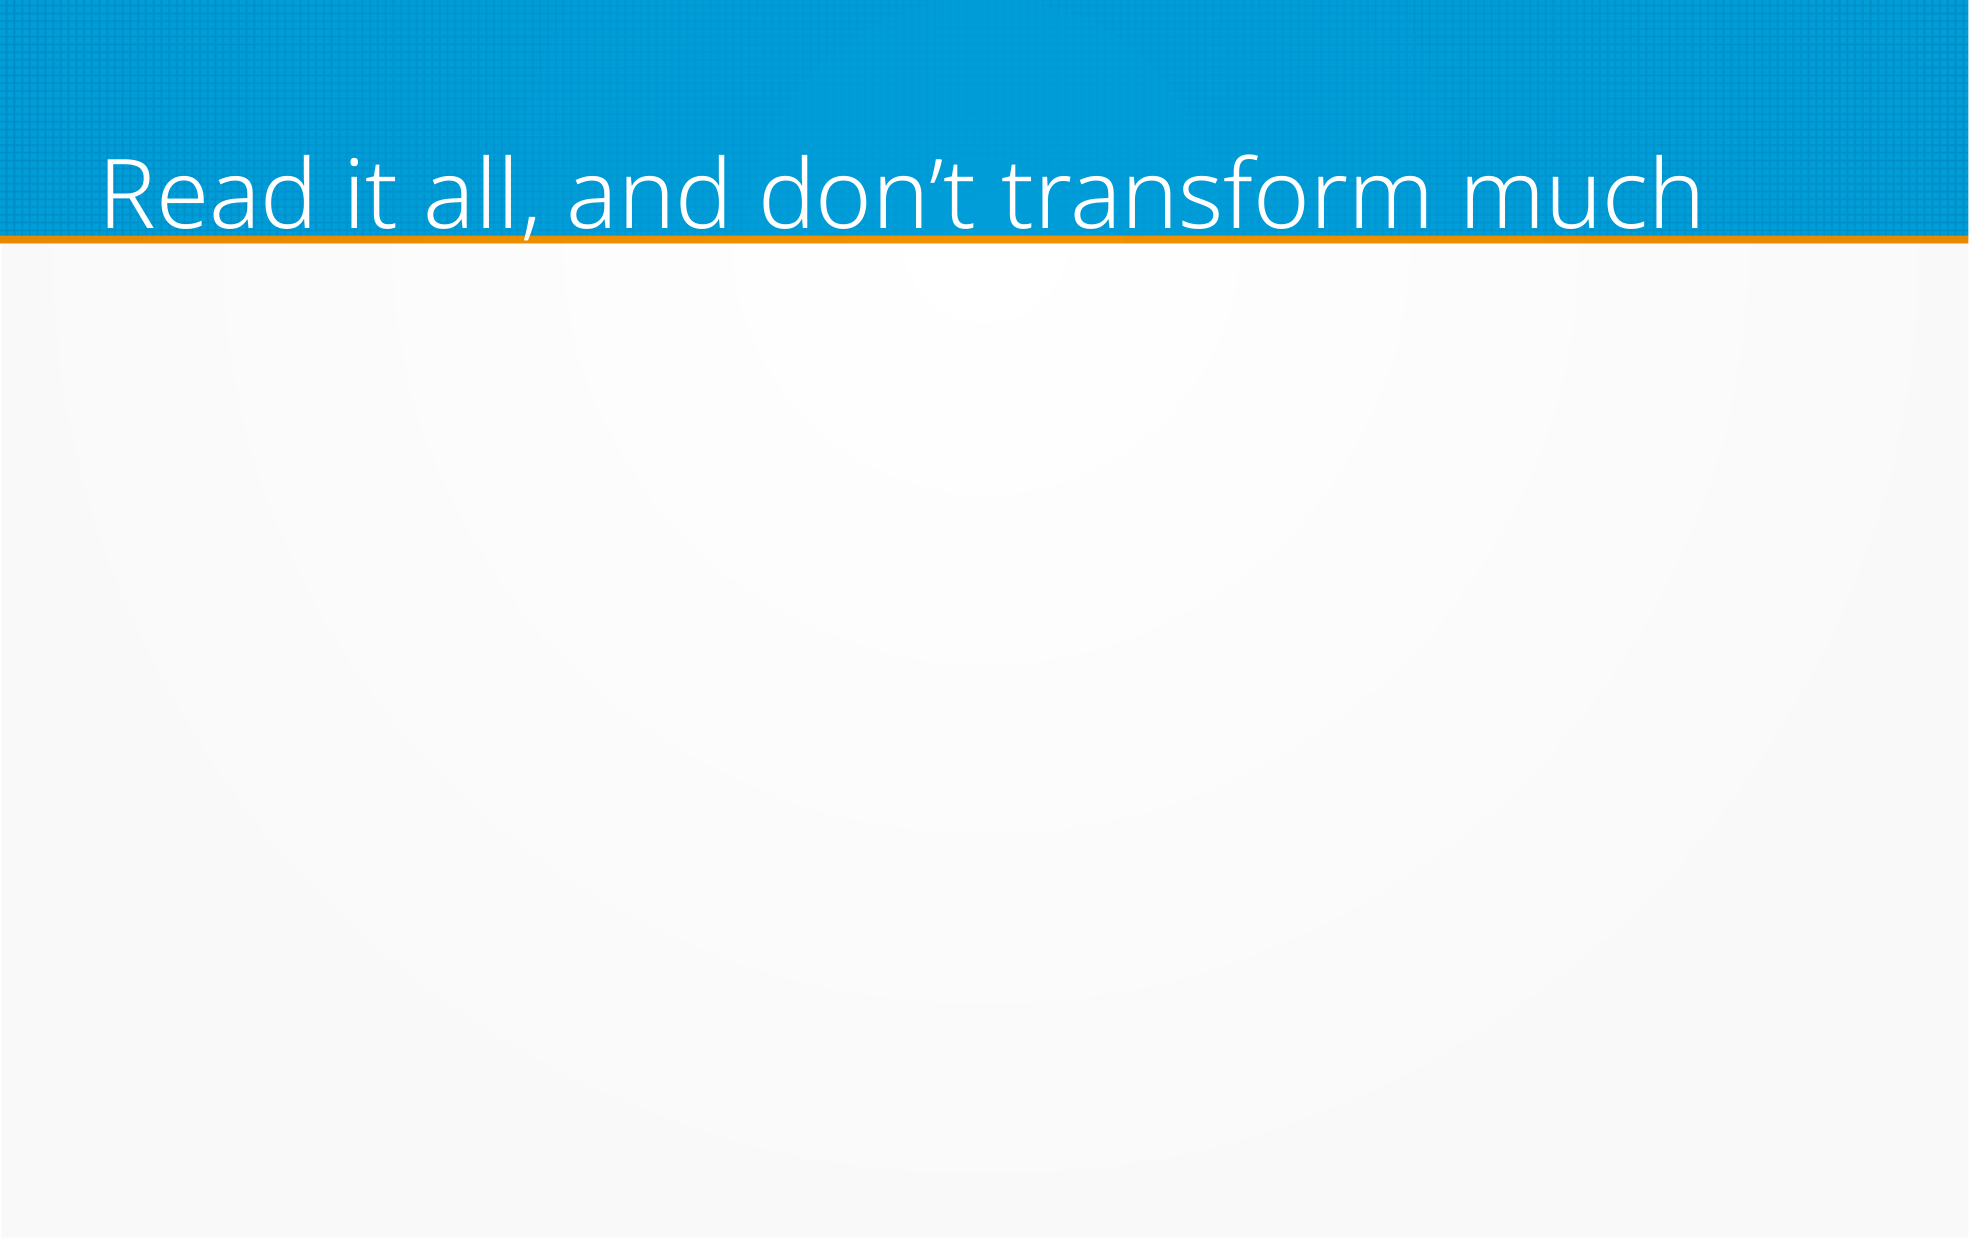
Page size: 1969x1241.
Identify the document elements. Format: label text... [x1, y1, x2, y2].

title Read it all, and don’t transform much [98, 49, 1870, 257]
picture [0, 236, 1969, 1241]
